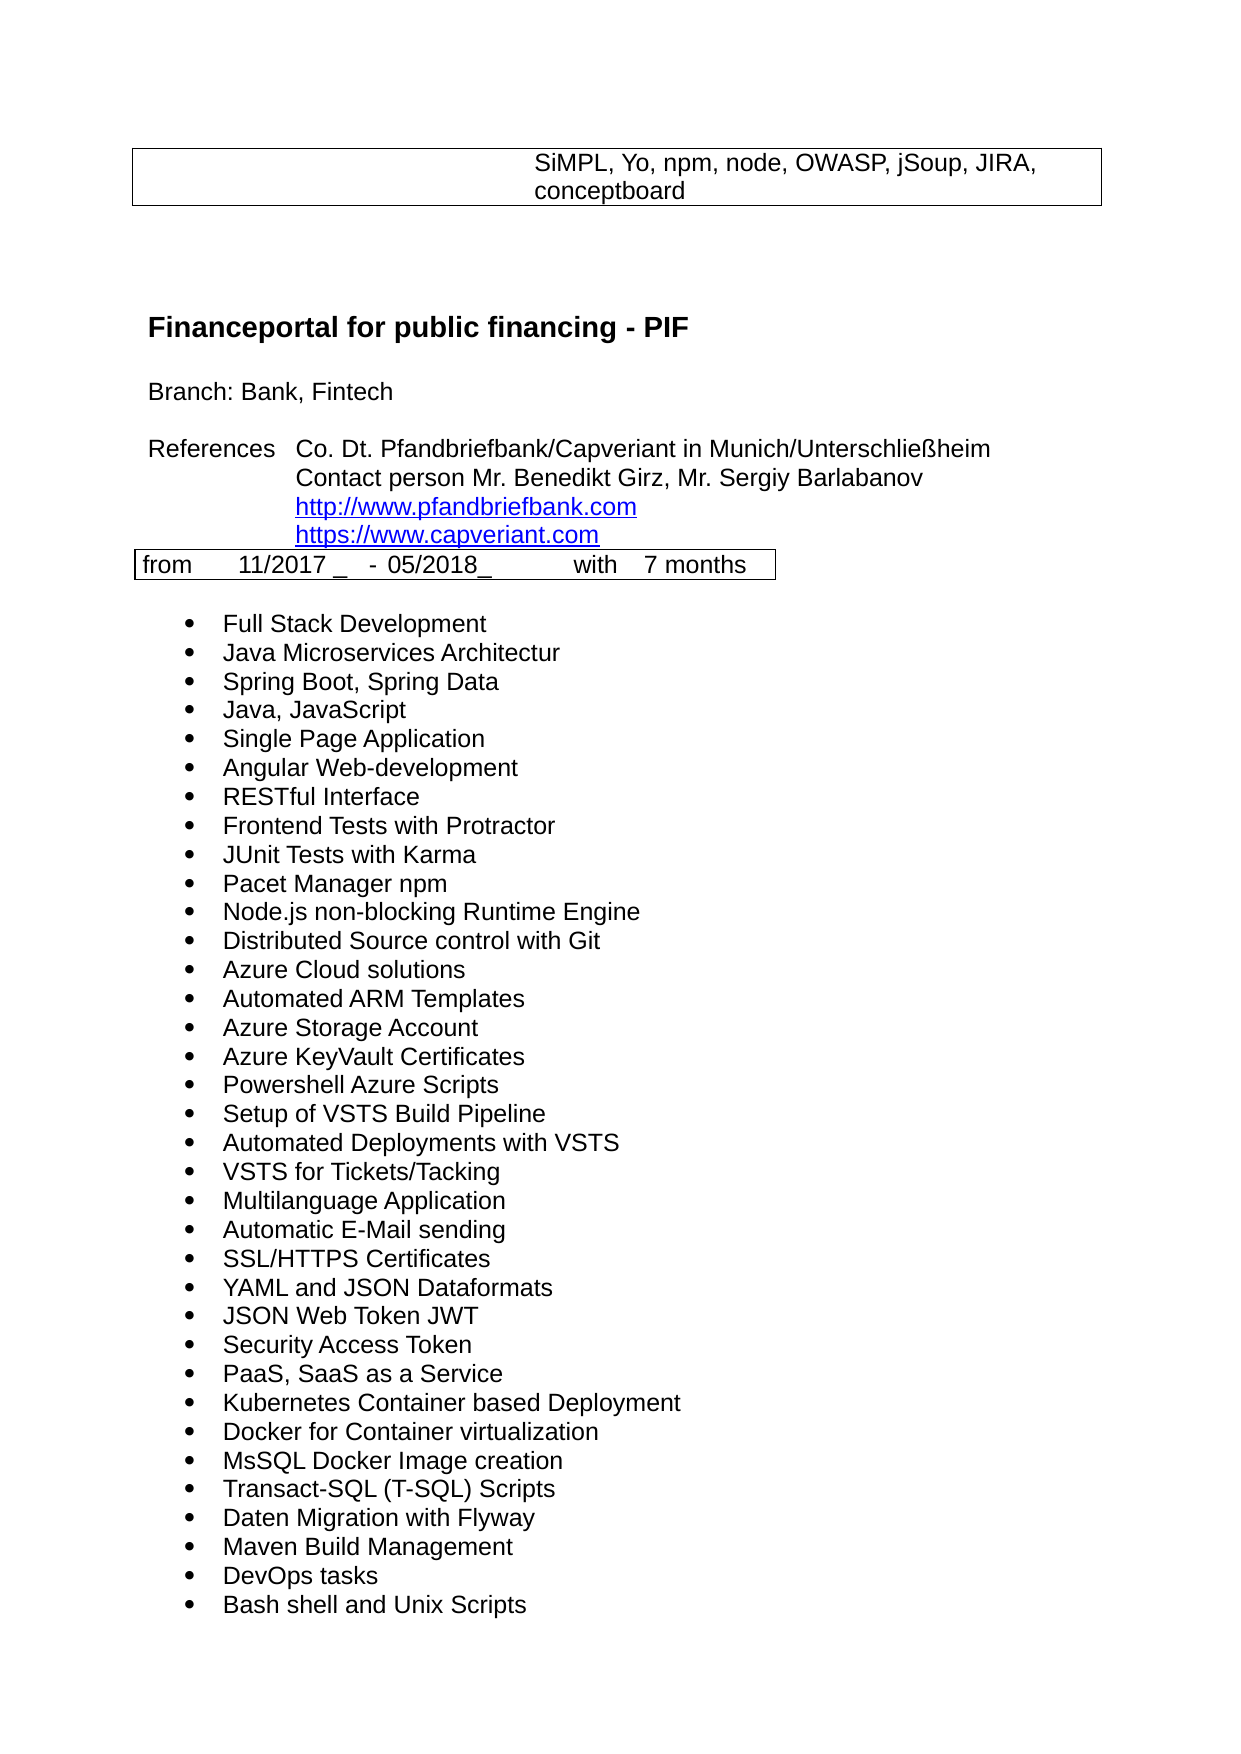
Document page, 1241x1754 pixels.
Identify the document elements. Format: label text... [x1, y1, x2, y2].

list MsSQL Docker Image creation [185, 1446, 1104, 1474]
text https://www.capveriant.com [221, 521, 1104, 549]
text Contact person Mr. Benedikt Girz, Mr. Sergiy Barlabanov [148, 463, 1104, 492]
list JSON Web Token JWT [185, 1301, 1104, 1330]
list Multilanguage Application [185, 1186, 1104, 1215]
list PaaS, SaaS as a Service [185, 1359, 1104, 1388]
list RESTful Interface [185, 782, 1104, 811]
list Azure Storage Account [185, 1013, 1104, 1042]
list Docker for Container virtualization [185, 1417, 1104, 1446]
subtitle Financeportal for public financing - PIF [148, 310, 1104, 343]
list Transact-SQL (T-SQL) Scripts [185, 1474, 1104, 1503]
list Java, JavaScript [185, 695, 1104, 724]
text References Co. Dt. Pfandbriefbank/Capveriant in Munich/Unterschließheim [148, 434, 1104, 463]
list Node.js non-blocking Runtime Engine [185, 897, 1104, 926]
list Java Microservices Architectur [185, 638, 1104, 667]
list DevOps tasks [185, 1561, 1104, 1590]
list JUnit Tests with Karma [185, 840, 1104, 868]
list Security Access Token [185, 1330, 1104, 1359]
list SSL/HTTPS Certificates [185, 1244, 1104, 1272]
list Distributed Source control with Git [185, 926, 1104, 955]
list Pacet Manager npm [185, 868, 1104, 897]
table_header - [361, 550, 380, 579]
text http://www.pfandbriefbank.com [221, 492, 1104, 521]
list Single Page Application [185, 724, 1104, 753]
list Full Stack Development [185, 609, 1104, 638]
list Maven Build Management [185, 1532, 1104, 1561]
table_header with [566, 550, 636, 579]
list Powershell Azure Scripts [185, 1071, 1104, 1099]
list YAML and JSON Dataformats [185, 1272, 1104, 1301]
list Azure KeyVault Certificates [185, 1042, 1104, 1071]
list Spring Boot, Spring Data [185, 667, 1104, 695]
table_cell [297, 149, 531, 205]
table_header 11/2017 _ [231, 550, 361, 579]
list Automated ARM Templates [185, 984, 1104, 1013]
list Automated Deployments with VSTS [185, 1128, 1104, 1157]
table_header 7 months [636, 550, 775, 579]
list Azure Cloud solutions [185, 955, 1104, 984]
table_cell SiMPL, Yo, npm, node, OWASP, jSoup, JIRA, conceptboard [531, 149, 1101, 205]
list Kubernetes Container based Deployment [185, 1388, 1104, 1417]
list Daten Migration with Flyway [185, 1503, 1104, 1532]
table_cell [133, 149, 297, 205]
list Automatic E-Mail sending [185, 1215, 1104, 1244]
table_header 05/2018_ [380, 550, 566, 579]
table_header from [136, 550, 231, 579]
list Angular Web-development [185, 753, 1104, 782]
list Setup of VSTS Build Pipeline [185, 1099, 1104, 1128]
list Bash shell and Unix Scripts [185, 1590, 1104, 1619]
text Branch: Bank, Fintech [148, 377, 1104, 406]
list Frontend Tests with Protractor [185, 811, 1104, 840]
list VSTS for Tickets/Tacking [185, 1157, 1104, 1186]
